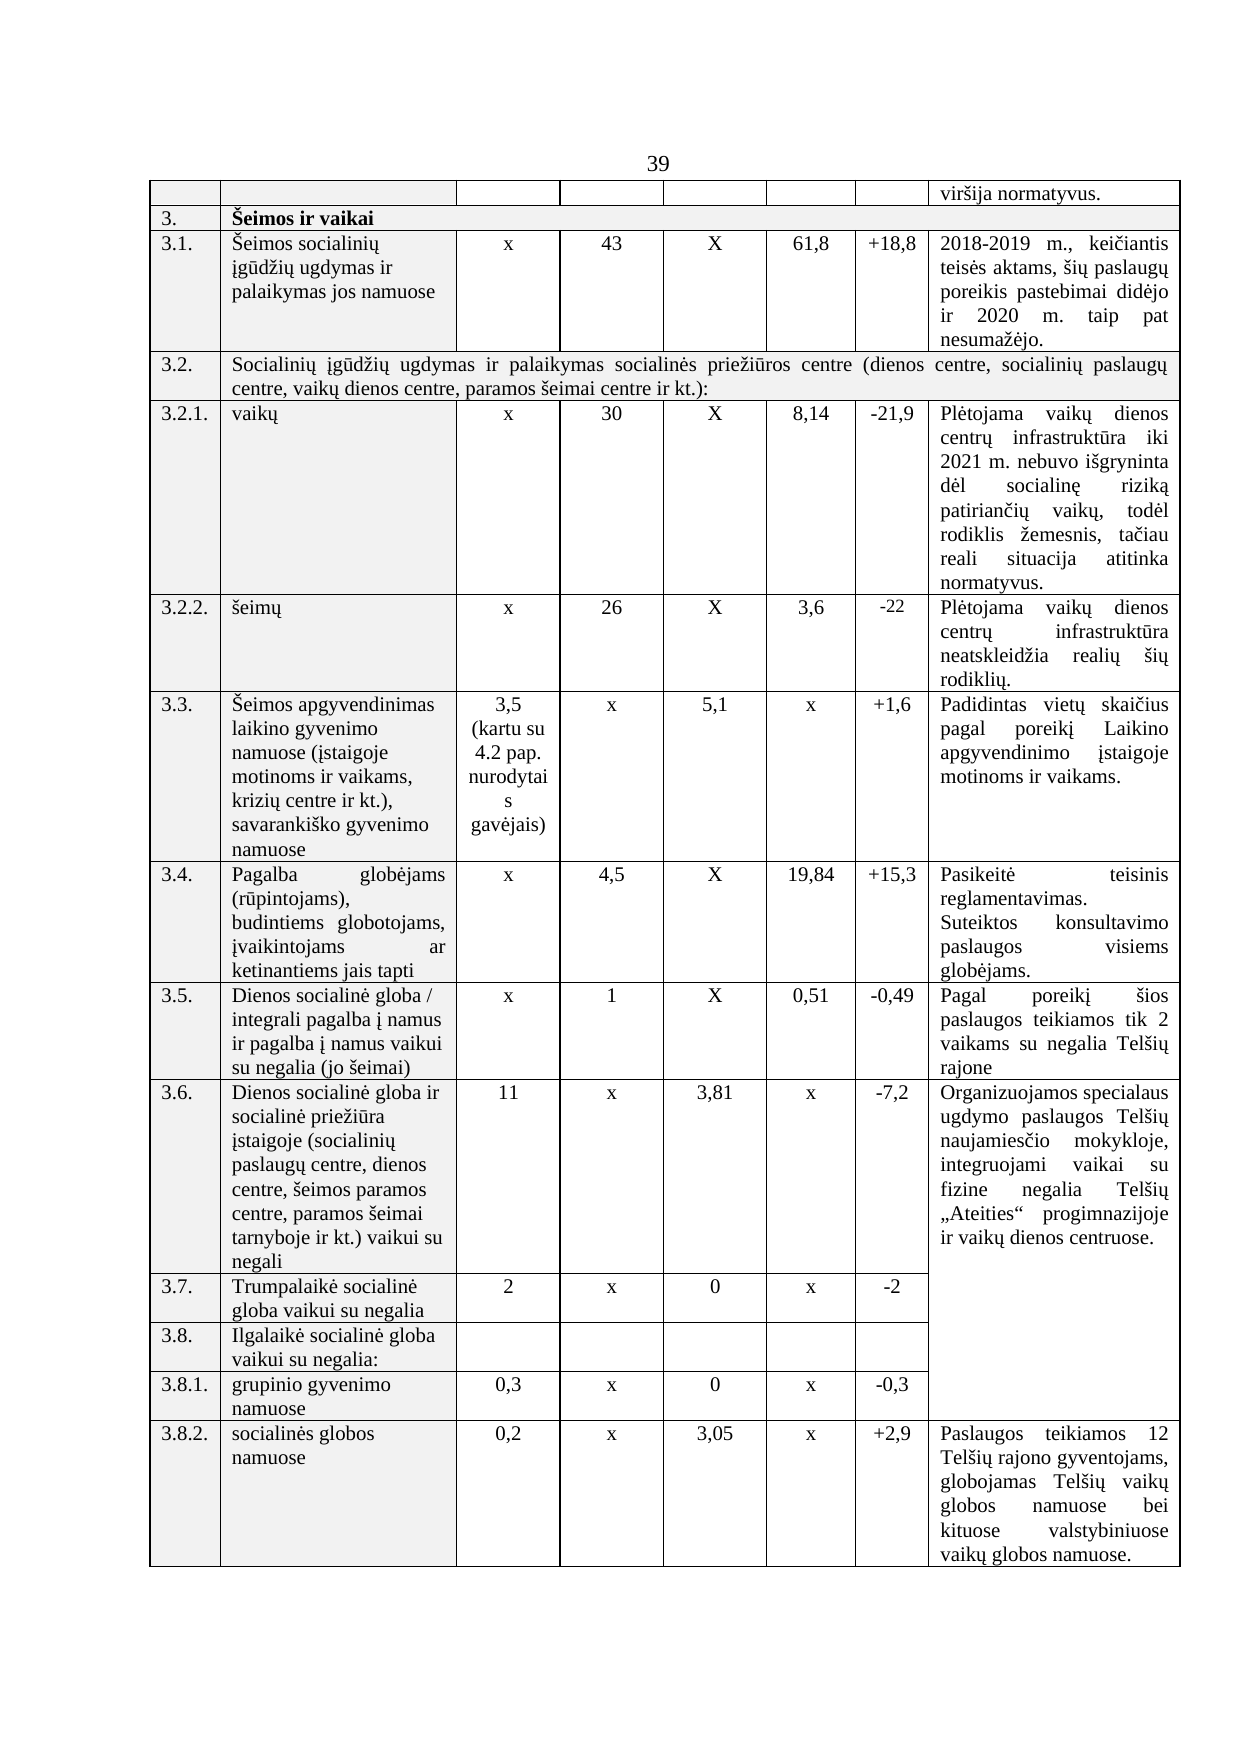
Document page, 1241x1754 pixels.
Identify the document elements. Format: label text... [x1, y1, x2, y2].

table_cell +15,3 [856, 862, 928, 982]
table_cell x [457, 595, 559, 691]
table_cell x [767, 692, 855, 861]
table_cell x [457, 983, 559, 1079]
table_cell x [457, 231, 559, 351]
table_cell 3,5 (kartu su 4.2 pap. nurodytais gavėjais) [457, 692, 559, 861]
table_cell 3,05 [664, 1421, 766, 1566]
table_cell socialinės globos namuose [221, 1421, 456, 1566]
table_cell 0,3 [457, 1372, 559, 1420]
table_cell Ilgalaikė socialinė globa vaikui su negalia: [221, 1323, 456, 1371]
table_cell Pagalba globėjams (rūpintojams), budintiems globotojams, įvaikintojams ar ketinantiems jais tapti [221, 862, 456, 982]
table_cell x [457, 401, 559, 594]
table_cell 3.3. [151, 692, 220, 861]
table_cell x [561, 692, 663, 861]
table_cell 3.7. [151, 1274, 220, 1322]
table_cell 3,81 [664, 1080, 766, 1273]
table_cell 19,84 [767, 862, 855, 982]
table_cell Dienos socialinė globa / integrali pagalba į namus ir pagalba į namus vaikui su negalia (jo šeimai) [221, 983, 456, 1079]
table_cell Padidintas vietų skaičius pagal poreikį Laikino apgyvendinimo įstaigoje motinoms ir vaikams. [929, 692, 1179, 861]
table_cell [664, 181, 766, 204]
table_cell [457, 1323, 559, 1371]
table_cell x [561, 1080, 663, 1273]
table_cell 3.2.2. [151, 595, 220, 691]
table_cell 3. [151, 206, 220, 230]
table_cell 0 [664, 1372, 766, 1420]
table_cell 0,51 [767, 983, 855, 1079]
table_cell X [664, 595, 766, 691]
table_cell 3.6. [151, 1080, 220, 1273]
table_cell 8,14 [767, 401, 855, 594]
table_cell x [561, 1274, 663, 1322]
table_cell Šeimos ir vaikai [221, 206, 1179, 230]
table_cell vaikų [221, 401, 456, 594]
table_cell 3.5. [151, 983, 220, 1079]
table_cell x [767, 1372, 855, 1420]
table_cell 2018-2019 m., keičiantis teisės aktams, šių paslaugų poreikis pastebimai didėjo ir 2020 m. taip pat nesumažėjo. [929, 231, 1179, 351]
table_cell 4,5 [561, 862, 663, 982]
table_cell -7,2 [856, 1080, 928, 1273]
table_cell Organizuojamos specialaus ugdymo paslaugos Telšių naujamiesčio mokykloje, integruojami vaikai su fizine negalia Telšių „Ateities“ progimnazijoje ir vaikų dienos centruose. [929, 1080, 1179, 1420]
table_cell Plėtojama vaikų dienos centrų infrastruktūra neatskleidžia realių šių rodiklių. [929, 595, 1179, 691]
table_cell X [664, 401, 766, 594]
table_cell 3.2.1. [151, 401, 220, 594]
table_cell 5,1 [664, 692, 766, 861]
table_cell X [664, 983, 766, 1079]
table_cell 3.4. [151, 862, 220, 982]
table_cell -0,3 [856, 1372, 928, 1420]
table_cell 1 [561, 983, 663, 1079]
table_cell X [664, 862, 766, 982]
table_cell x [561, 1421, 663, 1566]
table_cell Dienos socialinė globa ir socialinė priežiūra įstaigoje (socialinių paslaugų centre, dienos centre, šeimos paramos centre, paramos šeimai tarnyboje ir kt.) vaikui su negali [221, 1080, 456, 1273]
table_cell 61,8 [767, 231, 855, 351]
table_cell 3.2. [151, 352, 220, 400]
table_cell x [457, 862, 559, 982]
table_cell Socialinių įgūdžių ugdymas ir palaikymas socialinės priežiūros centre (dienos centre, socialinių paslaugų centre, vaikų dienos centre, paramos šeimai centre ir kt.): [221, 352, 1179, 400]
table_cell 43 [561, 231, 663, 351]
table_cell +2,9 [856, 1421, 928, 1566]
table_cell 3,6 [767, 595, 855, 691]
table_cell 26 [561, 595, 663, 691]
table_cell [856, 181, 928, 204]
table_cell 3.8. [151, 1323, 220, 1371]
table_cell [561, 1323, 663, 1371]
table_cell Plėtojama vaikų dienos centrų infrastruktūra iki 2021 m. nebuvo išgryninta dėl socialinę riziką patiriančių vaikų, todėl rodiklis žemesnis, tačiau reali situacija atitinka normatyvus. [929, 401, 1179, 594]
table_cell [221, 181, 456, 204]
table_cell -21,9 [856, 401, 928, 594]
table_cell viršija normatyvus. [929, 181, 1179, 204]
table_cell 3.1. [151, 231, 220, 351]
table_cell 0,2 [457, 1421, 559, 1566]
table_cell [664, 1323, 766, 1371]
table_cell x [767, 1274, 855, 1322]
table_cell Paslaugos teikiamos 12 Telšių rajono gyventojams, globojamas Telšių vaikų globos namuose bei kituose valstybiniuose vaikų globos namuose. [929, 1421, 1179, 1566]
table_cell Pagal poreikį šios paslaugos teikiamos tik 2 vaikams su negalia Telšių rajone [929, 983, 1179, 1079]
table_cell Šeimos apgyvendinimas laikino gyvenimo namuose (įstaigoje motinoms ir vaikams, krizių centre ir kt.), savarankiško gyvenimo namuose [221, 692, 456, 861]
table_cell -2 [856, 1274, 928, 1322]
table_cell [767, 181, 855, 204]
table_cell 30 [561, 401, 663, 594]
table_cell 2 [457, 1274, 559, 1322]
table_cell 0 [664, 1274, 766, 1322]
table_cell 3.8.2. [151, 1421, 220, 1566]
table_cell +18,8 [856, 231, 928, 351]
table_cell x [561, 1372, 663, 1420]
table_cell +1,6 [856, 692, 928, 861]
table_cell 11 [457, 1080, 559, 1273]
table_cell Trumpalaikė socialinė globa vaikui su negalia [221, 1274, 456, 1322]
table_cell 3.8.1. [151, 1372, 220, 1420]
table_cell x [767, 1421, 855, 1566]
table_cell X [664, 231, 766, 351]
table_cell Pasikeitė teisinis reglamentavimas. Suteiktos konsultavimo paslaugos visiems globėjams. [929, 862, 1179, 982]
table_cell -22 [856, 595, 928, 691]
table_cell [856, 1323, 928, 1371]
table_cell šeimų [221, 595, 456, 691]
table_cell [457, 181, 559, 204]
table_cell -0,49 [856, 983, 928, 1079]
table_cell Šeimos socialinių įgūdžių ugdymas ir palaikymas jos namuose [221, 231, 456, 351]
table_cell x [767, 1080, 855, 1273]
table_cell [151, 181, 220, 204]
table_cell [767, 1323, 855, 1371]
table_cell [561, 181, 663, 204]
table_cell grupinio gyvenimo namuose [221, 1372, 456, 1420]
